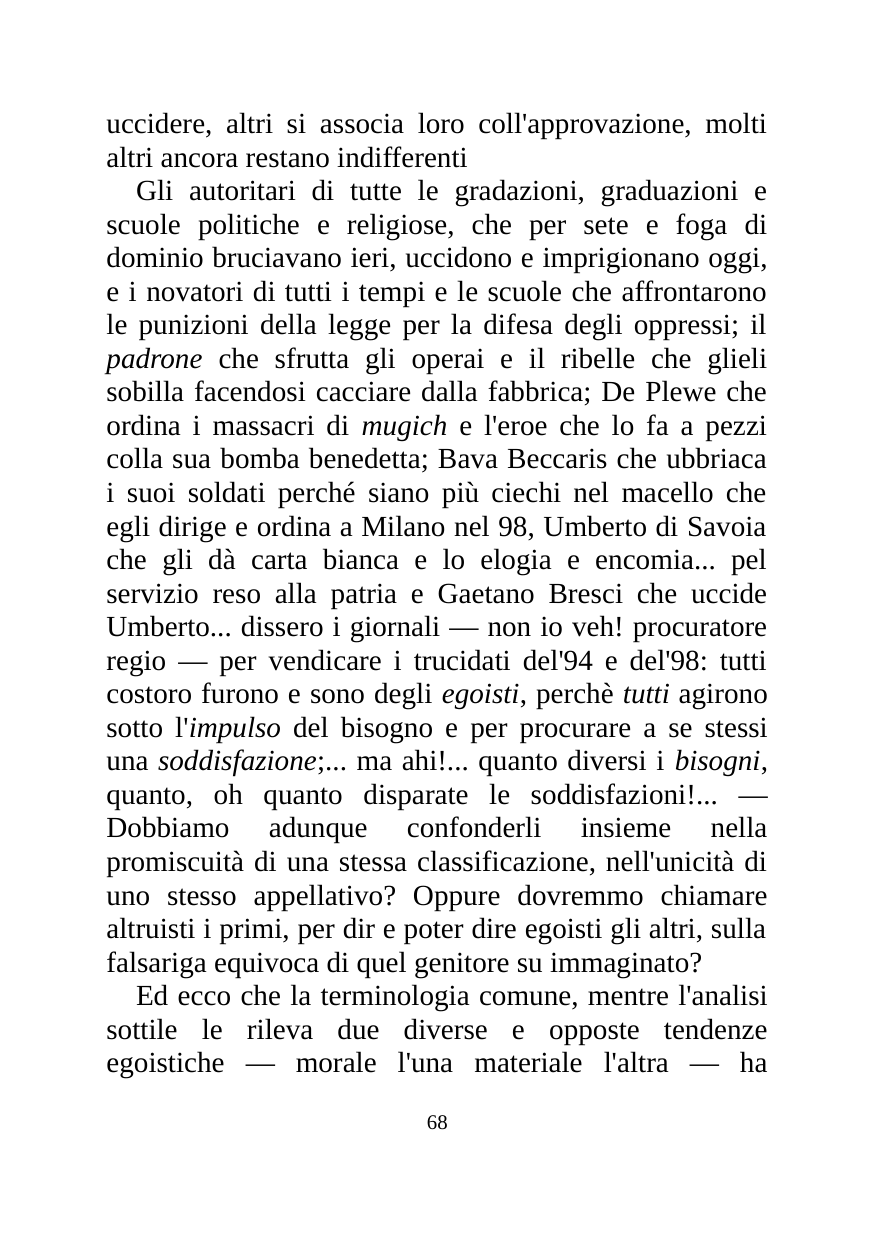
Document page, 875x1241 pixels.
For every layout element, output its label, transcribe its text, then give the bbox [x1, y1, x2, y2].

text Ed ecco che la terminologia comune, mentre l'analisi sottile le rileva due diverse e opposte tendenze egoistiche — morale l'una materiale l'altra — ha [106, 978, 768, 1079]
text uccidere, altri si associa loro coll'approvazione, molti altri ancora restano indifferenti [106, 106, 768, 173]
text Gli autoritari di tutte le gradazioni, graduazioni e scuole politiche e religiose, che per sete e foga di dominio bruciavano ieri, uccidono e imprigionano oggi, e i novatori di tutti i tempi e le scuole che affrontarono le punizioni della legge per la difesa degli oppressi; il padrone che sfrutta gli operai e il ribelle che glieli sobilla facendosi cacciare dalla fabbrica; De Plewe che ordina i massacri di mugich e l'eroe che lo fa a pezzi colla sua bomba benedetta; Bava Beccaris che ubbriaca i suoi soldati perché siano più ciechi nel macello che egli dirige e ordina a Milano nel 98, Umberto di Savoia che gli dà carta bianca e lo elogia e encomia... pel servizio reso alla patria e Gaetano Bresci che uccide Umberto... dissero i giornali — non io veh! procuratore regio — per vendicare i trucidati del'94 e del'98: tutti costoro furono e sono degli egoisti, perchè tutti agirono sotto l'impulso del bisogno e per procurare a se stessi una soddisfazione;... ma ahi!... quanto diversi i bisogni, quanto, oh quanto disparate le soddisfazioni!... — Dobbiamo adunque confonderli insieme nella promiscuità di una stessa classificazione, nell'unicità di uno stesso appellativo? Oppure dovremmo chiamare altruisti i primi, per dir e poter dire egoisti gli altri, sulla falsariga equivoca di quel genitore su immaginato? [106, 173, 768, 978]
